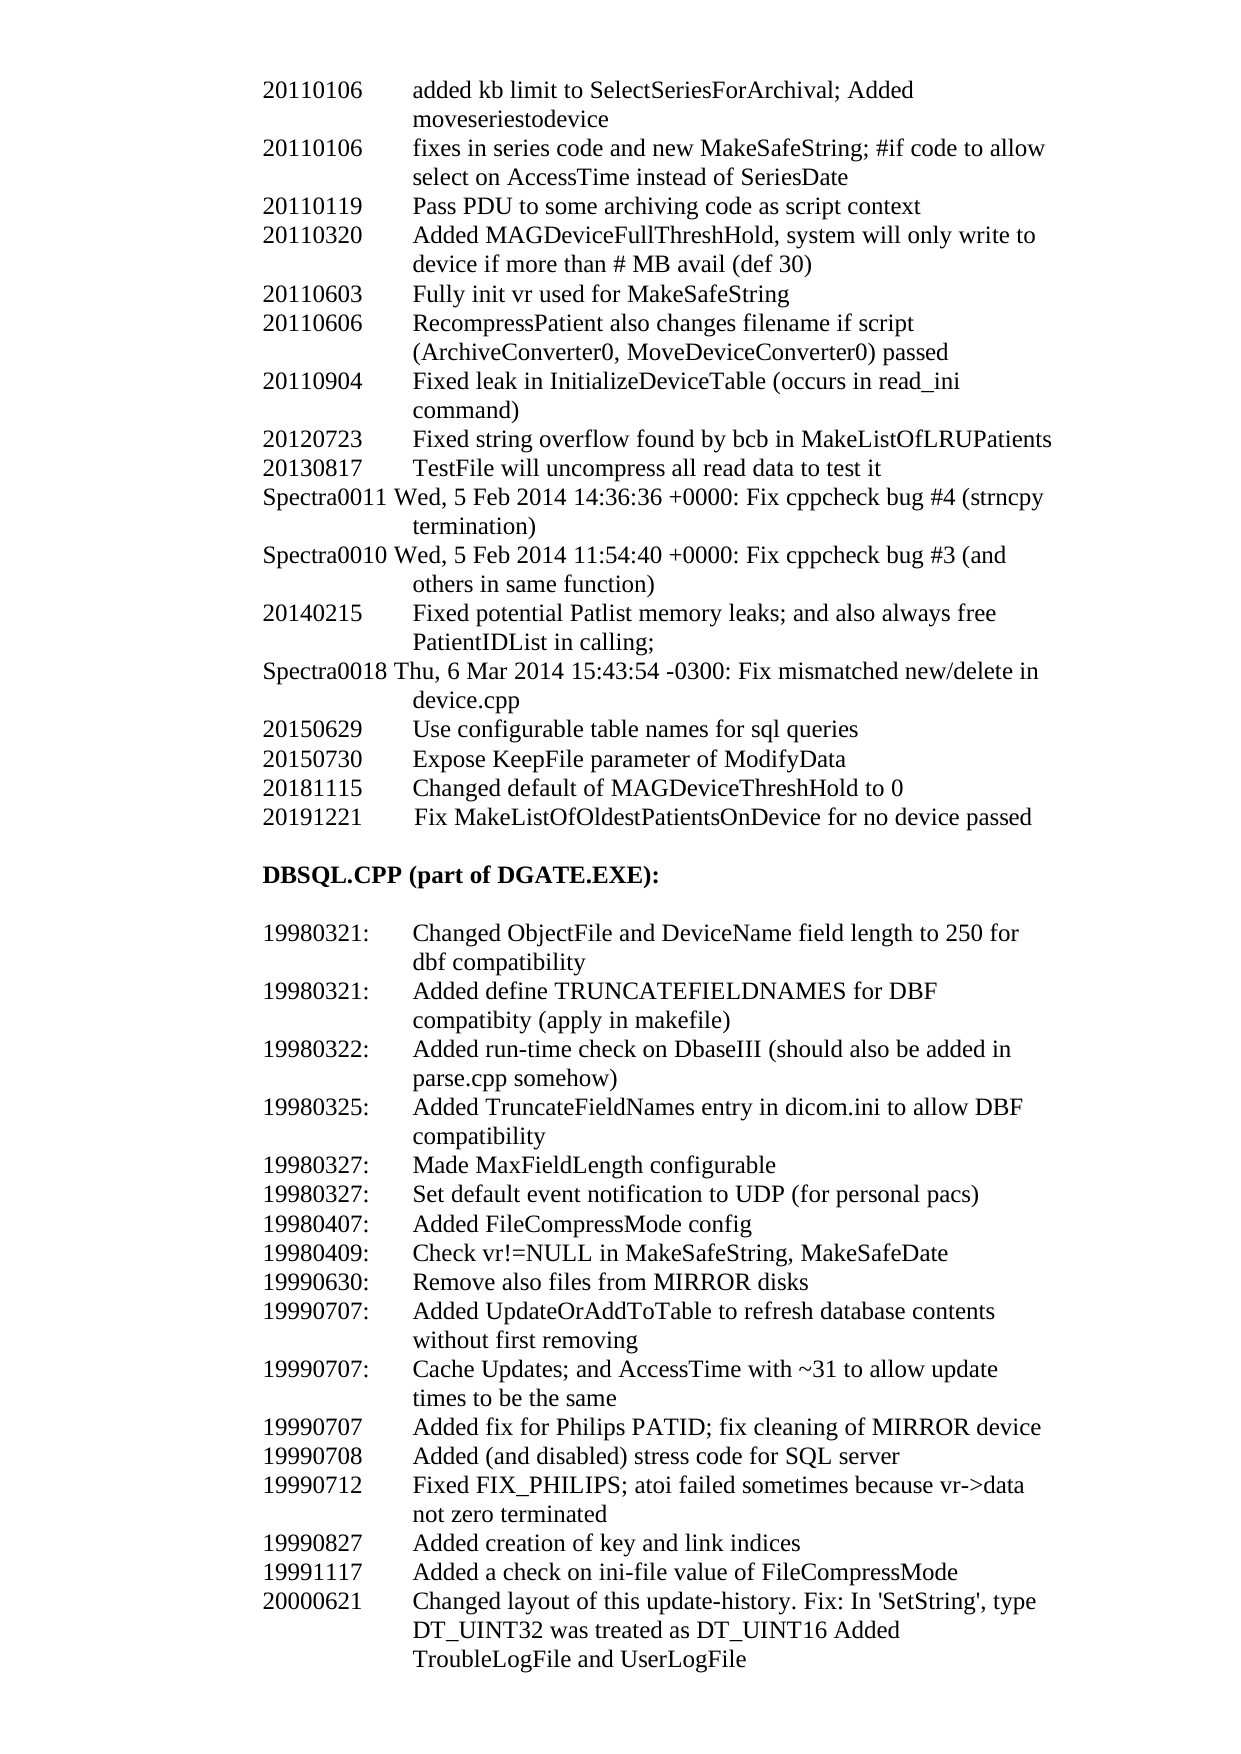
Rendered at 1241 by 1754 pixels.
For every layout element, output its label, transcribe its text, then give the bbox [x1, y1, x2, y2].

text Spectra0011 Wed, 5 Feb 2014 14:36:36 +0000: Fix cppcheck bug #4 (strncpy termination) [262, 482, 1053, 540]
text 19990708 Added (and disabled) stress code for SQL server [262, 1441, 1053, 1470]
text DBSQL.CPP (part of DGATE.EXE): [262, 860, 1053, 889]
text 19980321: Added define TRUNCATEFIELDNAMES for DBF compatibity (apply in makefile) [262, 976, 1053, 1034]
text 20110904 Fixed leak in InitializeDeviceTable (occurs in read_ini command) [262, 366, 1053, 424]
text 20110606 RecompressPatient also changes filename if script (ArchiveConverter0, MoveDeviceConverter0) passed [262, 307, 1053, 366]
text 20150730 Expose KeepFile parameter of ModifyData [262, 743, 1053, 772]
text 19990712 Fixed FIX_PHILIPS; atoi failed sometimes because vr->data not zero terminated [262, 1470, 1053, 1528]
text 20120723 Fixed string overflow found by bcb in MakeListOfLRUPatients [262, 424, 1053, 453]
text 19991117 Added a check on ini-file value of FileCompressMode [262, 1557, 1053, 1586]
text 20110106 added kb limit to SelectSeriesForArchival; Added moveseriestodevice [262, 75, 1053, 133]
text 20110119 Pass PDU to some archiving code as script context [262, 191, 1053, 220]
text 20140215 Fixed potential Patlist memory leaks; and also always free PatientIDList in calling; [262, 598, 1053, 656]
text 19980322: Added run-time check on DbaseIII (should also be added in parse.cpp somehow) [262, 1034, 1053, 1092]
text 19980327: Set default event notification to UDP (for personal pacs) [262, 1179, 1053, 1208]
text 19990630: Remove also files from MIRROR disks [262, 1267, 1053, 1296]
text 20110603 Fully init vr used for MakeSafeString [262, 278, 1053, 307]
text 19990827 Added creation of key and link indices [262, 1528, 1053, 1557]
text Spectra0018 Thu, 6 Mar 2014 15:43:54 -0300: Fix mismatched new/delete in device.cpp [262, 656, 1053, 714]
text 19980327: Made MaxFieldLength configurable [262, 1150, 1053, 1179]
text 19990707: Added UpdateOrAddToTable to refresh database contents without first removing [262, 1296, 1053, 1354]
text 20150629 Use configurable table names for sql queries [262, 714, 1053, 743]
text 19990707: Cache Updates; and AccessTime with ~31 to allow update times to be the same [262, 1354, 1053, 1412]
text 19980409: Check vr!=NULL in MakeSafeString, MakeSafeDate [262, 1237, 1053, 1267]
text 20191221 Fix MakeListOfOldestPatientsOnDevice for no device passed [262, 802, 1053, 831]
text 20110106 fixes in series code and new MakeSafeString; #if code to allow select on AccessTime instead of SeriesDate [262, 133, 1053, 191]
text 19980407: Added FileCompressMode config [262, 1208, 1053, 1237]
text 20000621 Changed layout of this update-history. Fix: In 'SetString', type DT_UINT32 was treated as DT_UINT16 Added TroubleLogFile and UserLogFile [262, 1586, 1053, 1673]
text 20130817 TestFile will uncompress all read data to test it [262, 453, 1053, 482]
text 20181115 Changed default of MAGDeviceThreshHold to 0 [262, 772, 1053, 802]
text Spectra0010 Wed, 5 Feb 2014 11:54:40 +0000: Fix cppcheck bug #3 (and others in same function) [262, 540, 1053, 598]
text 19980325: Added TruncateFieldNames entry in dicom.ini to allow DBF compatibility [262, 1092, 1053, 1150]
text 19980321: Changed ObjectFile and DeviceName field length to 250 for dbf compatibility [262, 918, 1053, 976]
text 19990707 Added fix for Philips PATID; fix cleaning of MIRROR device [262, 1412, 1053, 1441]
text 20110320 Added MAGDeviceFullThreshHold, system will only write to device if more than # MB avail (def 30) [262, 220, 1053, 278]
